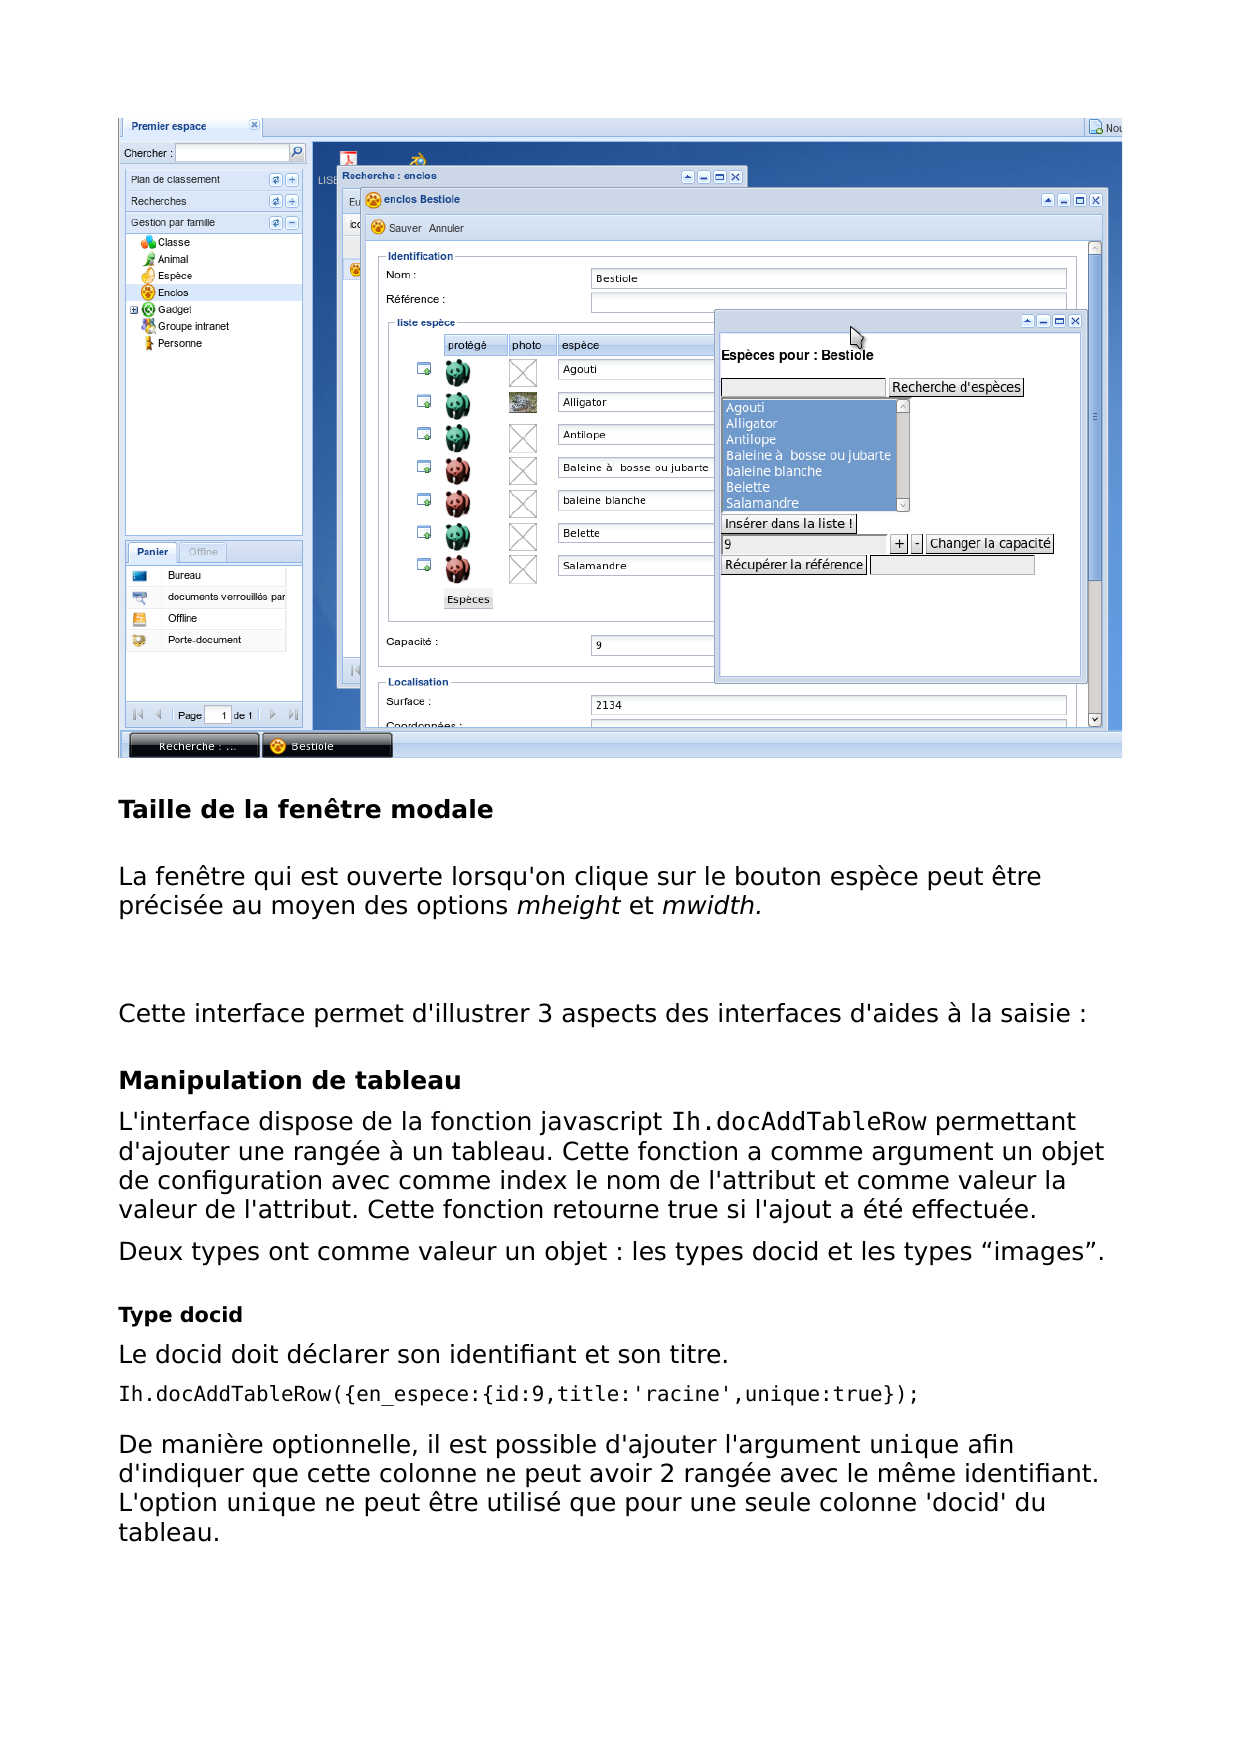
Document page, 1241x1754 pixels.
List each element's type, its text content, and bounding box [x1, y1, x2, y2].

subtitle Type docid [118, 1303, 1122, 1328]
text La fenêtre qui est ouverte lorsqu'on clique sur le bouton espèce peut être précisée au moyen des options mheight et mwidth. [118, 862, 1122, 920]
text Cette interface permet d'illustrer 3 aspects des interfaces d'aides à la saisie : [118, 999, 1122, 1028]
text Deux types ont comme valeur un objet : les types docid et les types “images”. [118, 1237, 1122, 1266]
text De manière optionnelle, il est possible d'ajouter l'argument unique afin d'indiquer que cette colonne ne peut avoir 2 rangée avec le même identifiant. L'option unique ne peut être utilisé que pour une seule colonne 'docid' du tableau. [118, 1430, 1122, 1547]
subtitle Taille de la fenêtre modale [118, 795, 1122, 824]
picture [118, 118, 1123, 758]
subtitle Manipulation de tableau [118, 1066, 1122, 1095]
text L'interface dispose de la fonction javascript Ih.docAddTableRow permettant d'ajouter une rangée à un tableau. Cette fonction a comme argument un objet de configuration avec comme index le nom de l'attribut et comme valeur la valeur de l'attribut. Cette fonction retourne true si l'ajout a été effectuée. [118, 1107, 1122, 1224]
text Le docid doit déclarer son identifiant et son titre. [118, 1340, 1122, 1369]
text Ih.docAddTableRow({en_espece:{id:9,title:'racine',unique:true}); [118, 1382, 1122, 1430]
